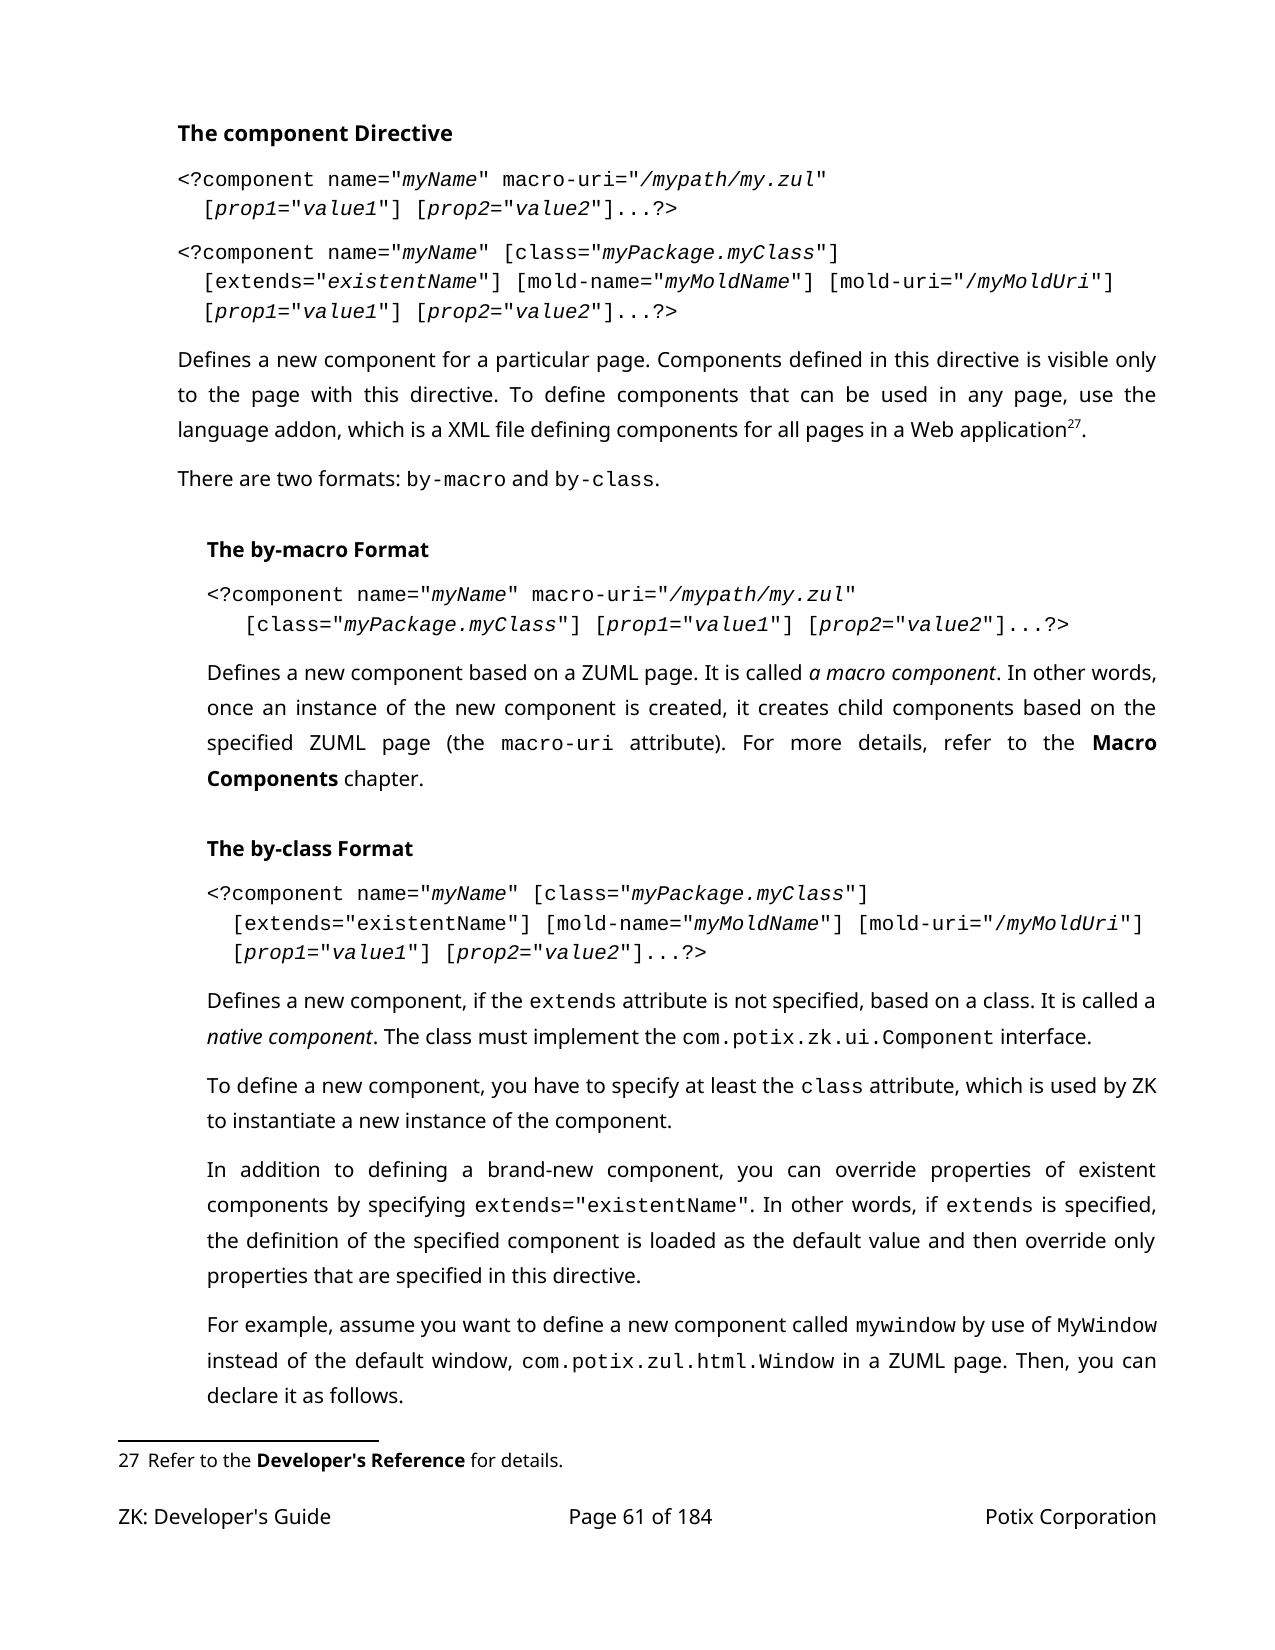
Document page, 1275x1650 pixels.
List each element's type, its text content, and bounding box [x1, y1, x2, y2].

text Refer to the Developer's Reference for details. [118, 1447, 1157, 1473]
text <?component name="myName" [class="myPackage.myClass"] [extends="existentName"] [mold-name="myMoldName"] [mold-uri="/myMoldUri"] [prop1="value1"] [prop2="value2"]...?> [207, 883, 1157, 966]
text <?component name="myName" [class="myPackage.myClass"] [extends="existentName"] [mold-name="myMoldName"] [mold-uri="/myMoldUri"] [prop1="value1"] [prop2="value2"]...?> [177, 242, 1157, 324]
subtitle The by-macro Format [207, 536, 1157, 564]
text For example, assume you want to define a new component called mywindow by use of MyWindow instead of the default window, com.potix.zul.html.Window in a ZUML page. Then, you can declare it as follows. [207, 1310, 1157, 1409]
text There are two formats: by-macro and by-class. [177, 464, 1157, 493]
text Defines a new component for a particular page. Components defined in this directive is visible only to the page with this directive. To define components that can be used in any page, use the language addon, which is a XML file defining components for all pages in a Web application. [177, 345, 1157, 444]
text Defines a new component based on a ZUML page. It is called a macro component. In other words, once an instance of the new component is created, it creates child components based on the specified ZUML page (the macro-uri attribute). For more details, refer to the Macro Components chapter. [207, 658, 1157, 792]
subtitle The by-class Format [207, 834, 1157, 863]
text Defines a new component, if the extends attribute is not specified, based on a class. It is called a native component. The class must implement the com.potix.zk.ui.Component interface. [207, 986, 1157, 1050]
subtitle The component Directive [177, 118, 1157, 148]
text <?component name="myName" macro-uri="/mypath/my.zul" [class="myPackage.myClass"] [prop1="value1"] [prop2="value2"]...?> [207, 584, 1157, 637]
text <?component name="myName" macro-uri="/mypath/my.zul" [prop1="value1"] [prop2="value2"]...?> [177, 169, 1157, 222]
text To define a new component, you have to specify at least the class attribute, which is used by ZK to instantiate a new instance of the component. [207, 1071, 1157, 1135]
text In addition to defining a brand-new component, you can override properties of existent components by specifying extends="existentName". In other words, if extends is specified, the definition of the specified component is loaded as the default value and then override only properties that are specified in this directive. [207, 1155, 1157, 1289]
